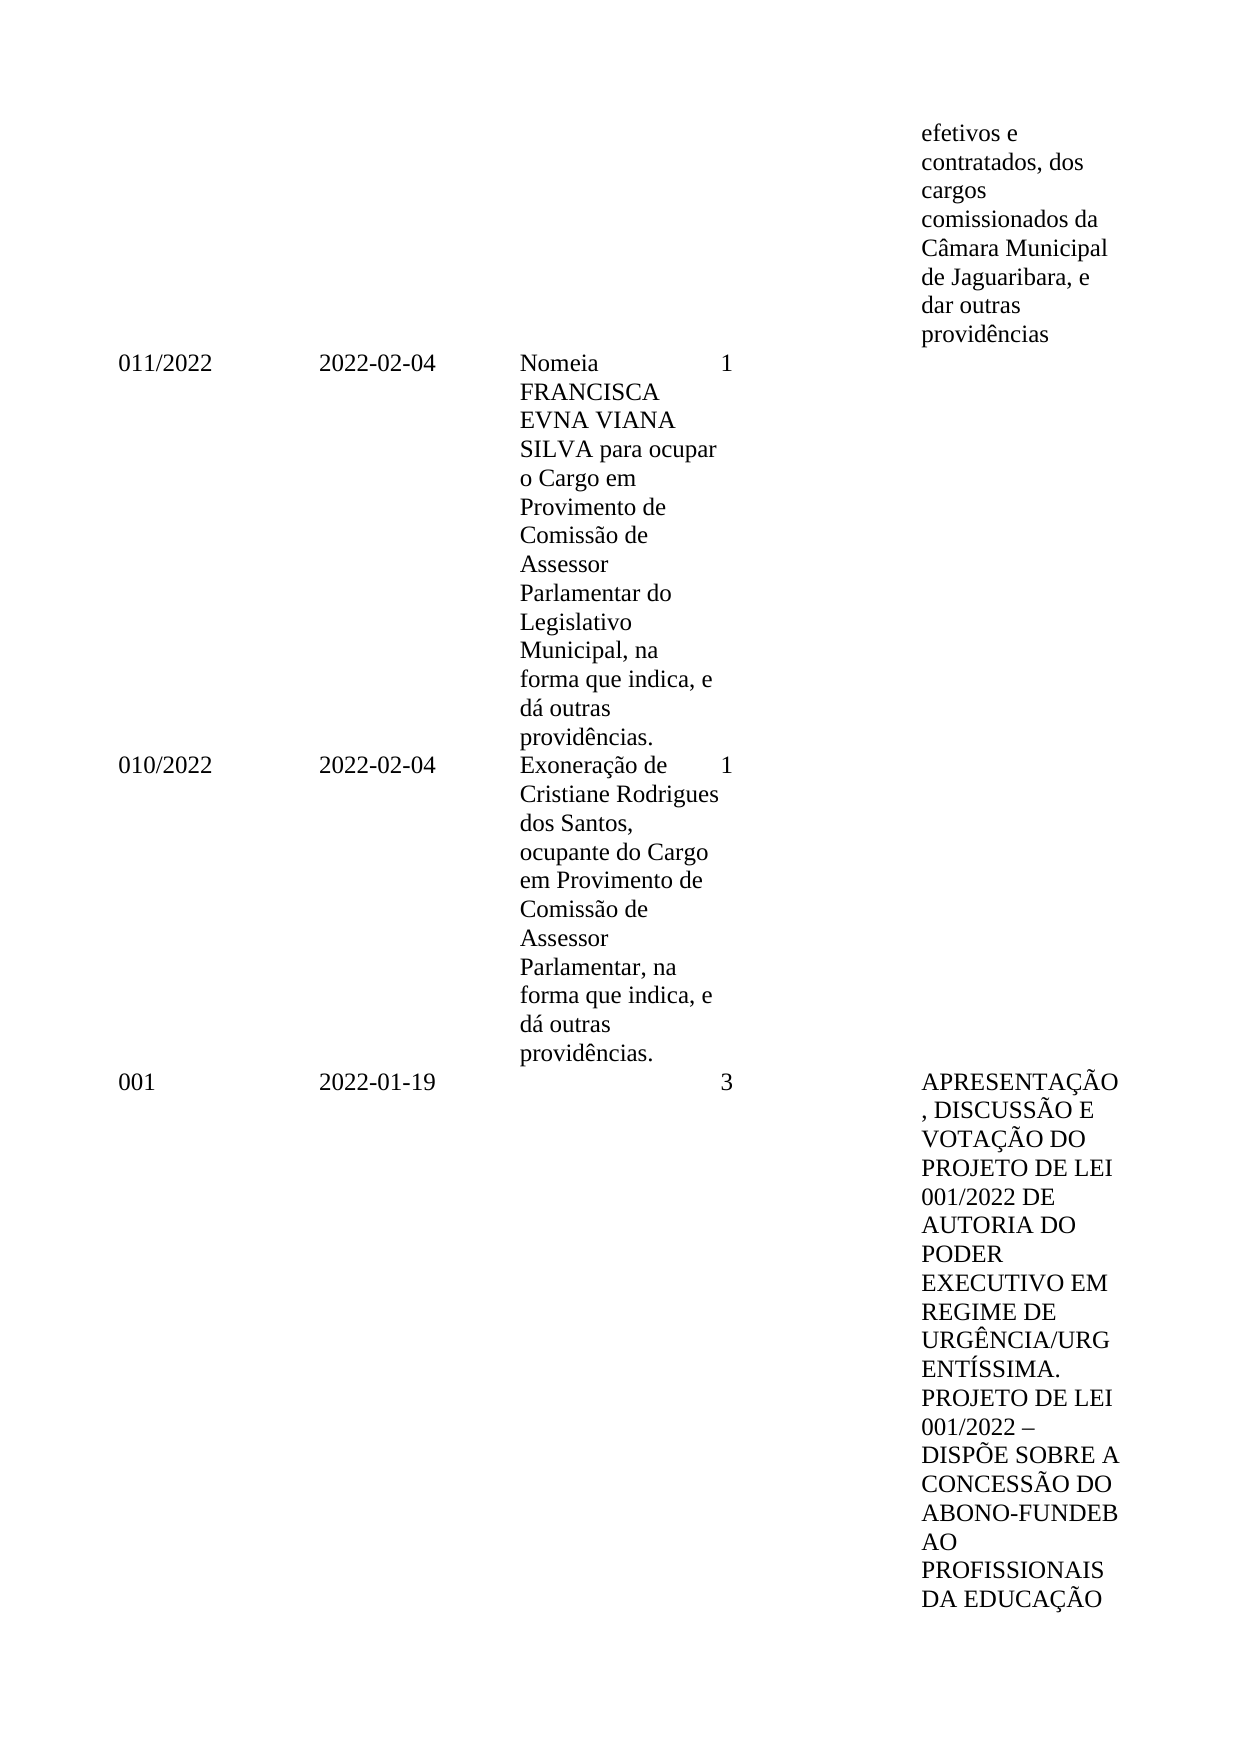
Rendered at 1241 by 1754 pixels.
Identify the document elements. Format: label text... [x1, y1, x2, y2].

table_cell [118, 118, 319, 348]
table_cell 011/2022 [118, 348, 319, 751]
table_cell 1 [720, 348, 921, 751]
table_cell 1 [720, 751, 921, 1067]
table_cell [720, 118, 921, 348]
table_cell 2022-01-19 [319, 1067, 519, 1613]
table_cell [520, 118, 720, 348]
table_cell 010/2022 [118, 751, 319, 1067]
table_cell 2022-02-04 [319, 751, 519, 1067]
table_cell efetivos e contratados, dos cargos comissionados da Câmara Municipal de Jaguaribara, e dar outras providências [921, 118, 1122, 348]
table_cell [921, 751, 1122, 1067]
table_cell APRESENTAÇÃO, DISCUSSÃO E VOTAÇÃO DO PROJETO DE LEI 001/2022 DE AUTORIA DO PODER EXECUTIVO EM REGIME DE URGÊNCIA/URGENTÍSSIMA. PROJETO DE LEI 001/2022 – DISPÕE SOBRE A CONCESSÃO DO ABONO-FUNDEB AO PROFISSIONAIS DA EDUCAÇÃO [921, 1067, 1122, 1613]
table_cell [520, 1067, 720, 1613]
table_cell 001 [118, 1067, 319, 1613]
table_cell 3 [720, 1067, 921, 1613]
table_cell [921, 348, 1122, 751]
table_cell Nomeia FRANCISCA EVNA VIANA SILVA para ocupar o Cargo em Provimento de Comissão de Assessor Parlamentar do Legislativo Municipal, na forma que indica, e dá outras providências. [520, 348, 720, 751]
table_cell 2022-02-04 [319, 348, 519, 751]
table_cell Exoneração de Cristiane Rodrigues dos Santos, ocupante do Cargo em Provimento de Comissão de Assessor Parlamentar, na forma que indica, e dá outras providências. [520, 751, 720, 1067]
table_cell [319, 118, 519, 348]
